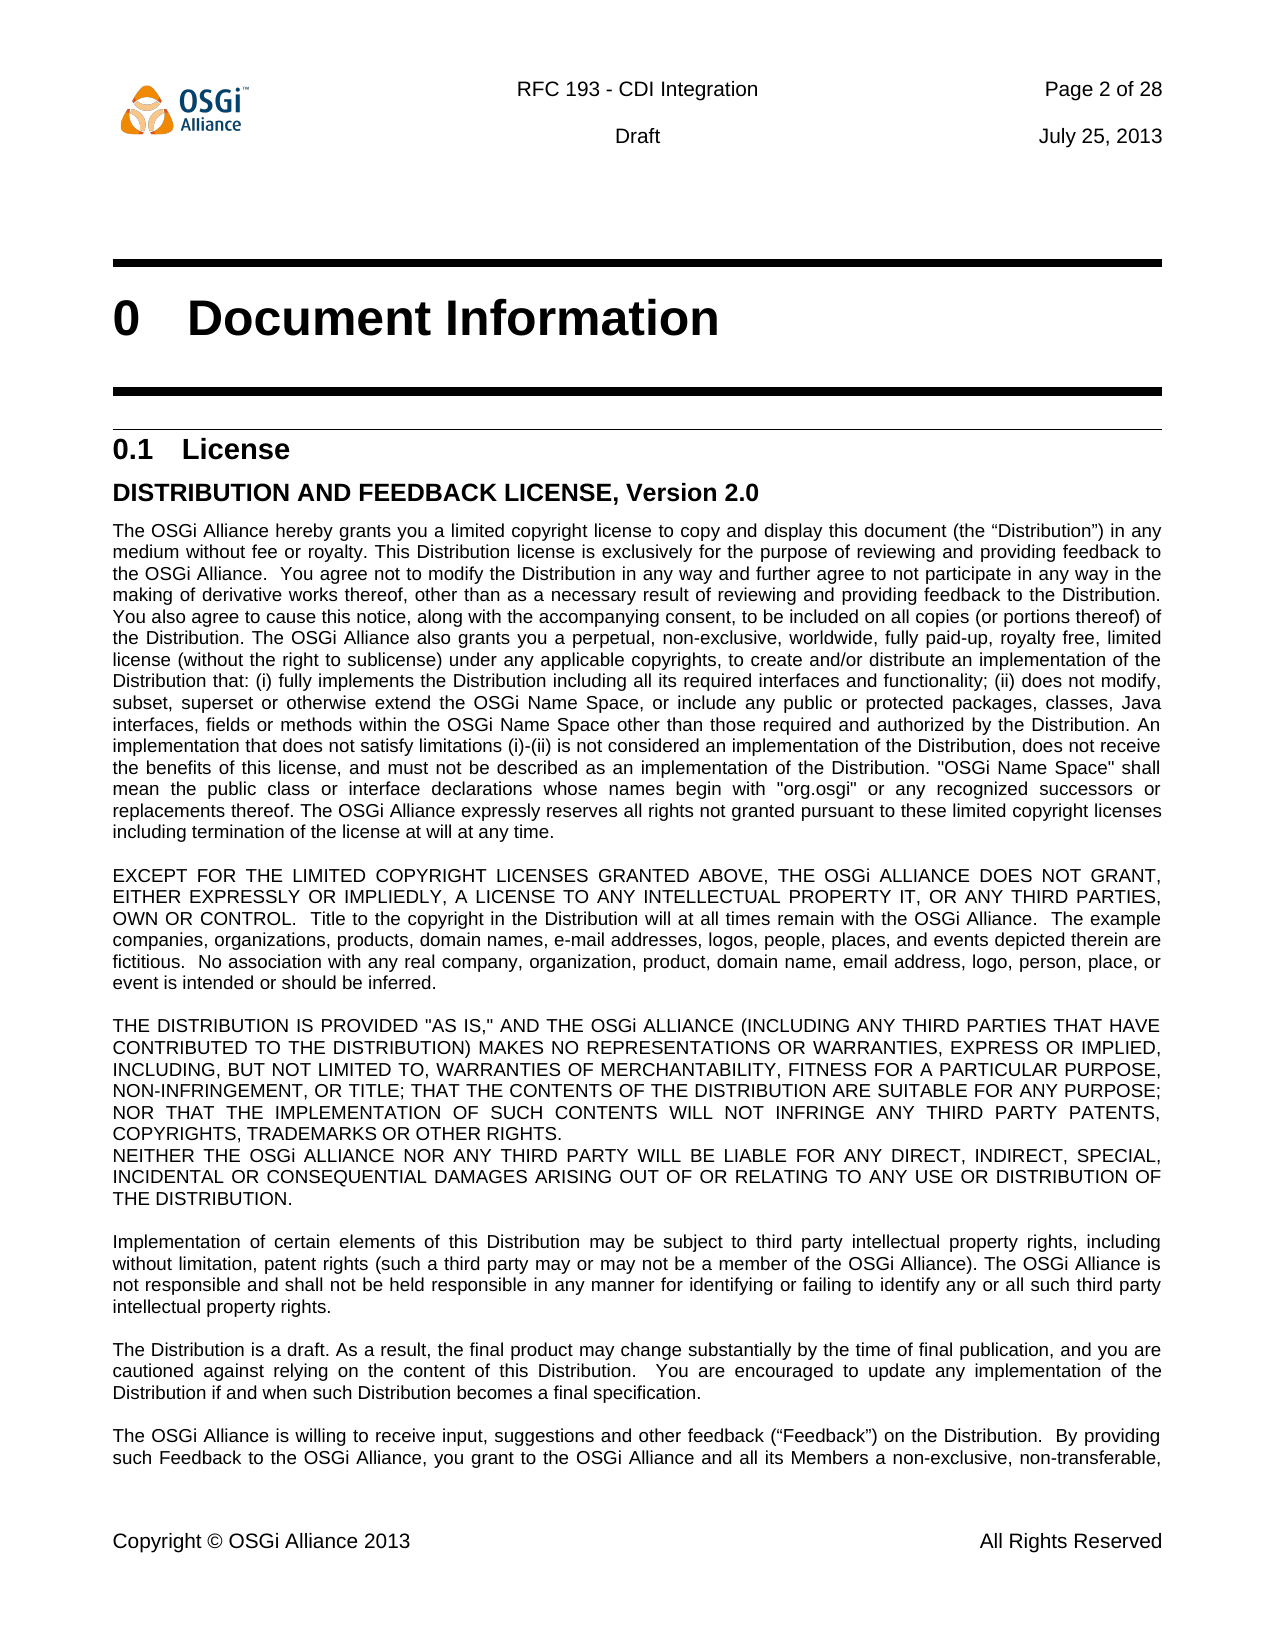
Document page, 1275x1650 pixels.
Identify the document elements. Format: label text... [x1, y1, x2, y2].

text The OSGi Alliance is willing to receive input, suggestions and other feedback (“Feedback”) on the Distribution. By providing such Feedback to the OSGi Alliance, you grant to the OSGi Alliance and all its Members a non-exclusive, non-transferable, [112, 1425, 1162, 1468]
text Implementation of certain elements of this Distribution may be subject to third party intellectual property rights, including without limitation, patent rights (such a third party may or may not be a member of the OSGi Alliance). The OSGi Alliance is not responsible and shall not be held responsible in any manner for identifying or failing to identify any or all such third party intellectual property rights. [112, 1231, 1162, 1317]
text NEITHER THE OSGi ALLIANCE NOR ANY THIRD PARTY WILL BE LIABLE FOR ANY DIRECT, INDIRECT, SPECIAL, INCIDENTAL OR CONSEQUENTIAL DAMAGES ARISING OUT OF OR RELATING TO ANY USE OR DISTRIBUTION OF THE DISTRIBUTION. [112, 1145, 1162, 1209]
subtitle License [112, 430, 1162, 466]
picture [113, 78, 257, 142]
text EXCEPT FOR THE LIMITED COPYRIGHT LICENSES GRANTED ABOVE, THE OSGi ALLIANCE DOES NOT GRANT, EITHER EXPRESSLY OR IMPLIEDLY, A LICENSE TO ANY INTELLECTUAL PROPERTY IT, OR ANY THIRD PARTIES, OWN OR CONTROL. Title to the copyright in the Distribution will at all times remain with the OSGi Alliance. The example companies, organizations, products, domain names, e-mail addresses, logos, people, places, and events depicted therein are fictitious. No association with any real company, organization, product, domain name, email address, logo, person, place, or event is intended or should be inferred. [112, 864, 1162, 994]
text DISTRIBUTION AND FEEDBACK LICENSE, Version 2.0 [112, 478, 1162, 507]
text THE DISTRIBUTION IS PROVIDED "AS IS," AND THE OSGi ALLIANCE (INCLUDING ANY THIRD PARTIES THAT HAVE CONTRIBUTED TO THE DISTRIBUTION) MAKES NO REPRESENTATIONS OR WARRANTIES, EXPRESS OR IMPLIED, INCLUDING, BUT NOT LIMITED TO, WARRANTIES OF MERCHANTABILITY, FITNESS FOR A PARTICULAR PURPOSE, NON-INFRINGEMENT, OR TITLE; THAT THE CONTENTS OF THE DISTRIBUTION ARE SUITABLE FOR ANY PURPOSE; NOR THAT THE IMPLEMENTATION OF SUCH CONTENTS WILL NOT INFRINGE ANY THIRD PARTY PATENTS, COPYRIGHTS, TRADEMARKS OR OTHER RIGHTS. [112, 1015, 1162, 1145]
subtitle Document Information [112, 260, 1162, 396]
text The Distribution is a draft. As a result, the final product may change substantially by the time of final publication, and you are cautioned against relying on the content of this Distribution. You are encouraged to update any implementation of the Distribution if and when such Distribution becomes a final specification. [112, 1339, 1162, 1403]
text The OSGi Alliance hereby grants you a limited copyright license to copy and display this document (the “Distribution”) in any medium without fee or royalty. This Distribution license is exclusively for the purpose of reviewing and providing feedback to the OSGi Alliance. You agree not to modify the Distribution in any way and further agree to not participate in any way in the making of derivative works thereof, other than as a necessary result of reviewing and providing feedback to the Distribution. You also agree to cause this notice, along with the accompanying consent, to be included on all copies (or portions thereof) of the Distribution. The OSGi Alliance also grants you a perpetual, non-exclusive, worldwide, fully paid-up, royalty free, limited license (without the right to sublicense) under any applicable copyrights, to create and/or distribute an implementation of the Distribution that: (i) fully implements the Distribution including all its required interfaces and functionality; (ii) does not modify, subset, superset or otherwise extend the OSGi Name Space, or include any public or protected packages, classes, Java interfaces, fields or methods within the OSGi Name Space other than those required and authorized by the Distribution. An implementation that does not satisfy limitations (i)-(ii) is not considered an implementation of the Distribution, does not receive the benefits of this license, and must not be described as an implementation of the Distribution. "OSGi Name Space" shall mean the public class or interface declarations whose names begin with "org.osgi" or any recognized successors or replacements thereof. The OSGi Alliance expressly reserves all rights not granted pursuant to these limited copyright licenses including termination of the license at will at any time. [112, 519, 1162, 843]
